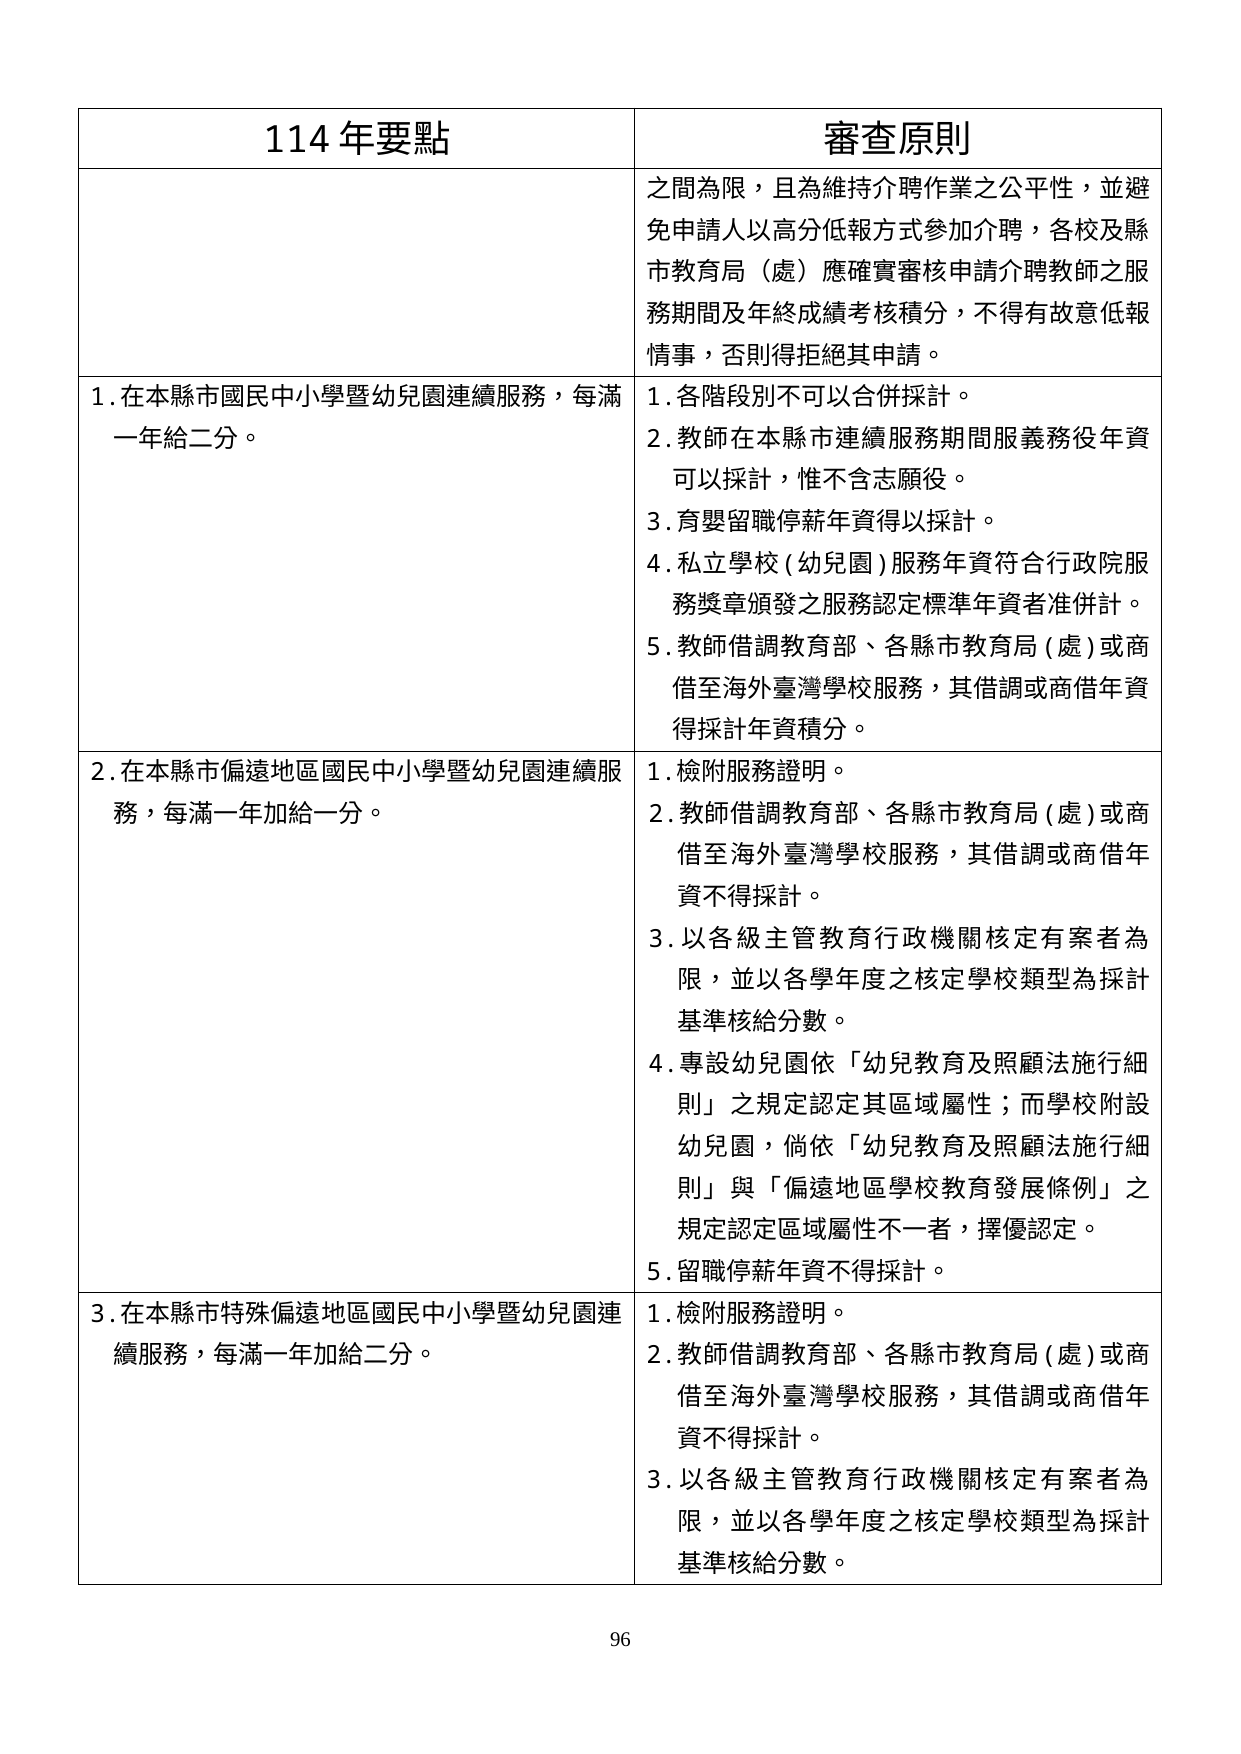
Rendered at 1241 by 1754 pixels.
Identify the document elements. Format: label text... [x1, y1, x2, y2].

table_cell 之間為限，且為維持介聘作業之公平性，並避免申請人以高分低報方式參加介聘，各校及縣市教育局（處）應確實審核申請介聘教師之服務期間及年終成績考核積分，不得有故意低報情事，否則得拒絕其申請。 [635, 169, 1161, 376]
table_cell 2.在本縣市偏遠地區國民中小學暨幼兒園連續服務，每滿一年加給一分。 [79, 752, 634, 1292]
table_cell 1.檢附服務證明。 2.教師借調教育部、各縣市教育局(處)或商借至海外臺灣學校服務，其借調或商借年資不得採計。 3.以各級主管教育行政機關核定有案者為限，並以各學年度之核定學校類型為採計基準核給分數。 [635, 1293, 1161, 1584]
table_header 審查原則 [635, 109, 1161, 167]
table_header 114年要點 [79, 109, 634, 167]
table_cell [79, 169, 634, 376]
table_cell 1.在本縣市國民中小學暨幼兒園連續服務，每滿一年給二分。 [79, 377, 634, 751]
table_cell 3.在本縣市特殊偏遠地區國民中小學暨幼兒園連續服務，每滿一年加給二分。 [79, 1293, 634, 1584]
table_cell 1.各階段別不可以合併採計。 2.教師在本縣市連續服務期間服義務役年資可以採計，惟不含志願役。 3.育嬰留職停薪年資得以採計。 4.私立學校(幼兒園)服務年資符合行政院服務獎章頒發之服務認定標準年資者准併計。 5.教師借調教育部、各縣市教育局(處)或商借至海外臺灣學校服務，其借調或商借年資得採計年資積分。 [635, 377, 1161, 751]
table_cell 1.檢附服務證明。 2.教師借調教育部、各縣市教育局(處)或商借至海外臺灣學校服務，其借調或商借年資不得採計。 3.以各級主管教育行政機關核定有案者為限，並以各學年度之核定學校類型為採計基準核給分數。 4.專設幼兒園依「幼兒教育及照顧法施行細則」之規定認定其區域屬性；而學校附設幼兒園，倘依「幼兒教育及照顧法施行細則」與「偏遠地區學校教育發展條例」之規定認定區域屬性不一者，擇優認定。 5.留職停薪年資不得採計。 [635, 752, 1161, 1292]
